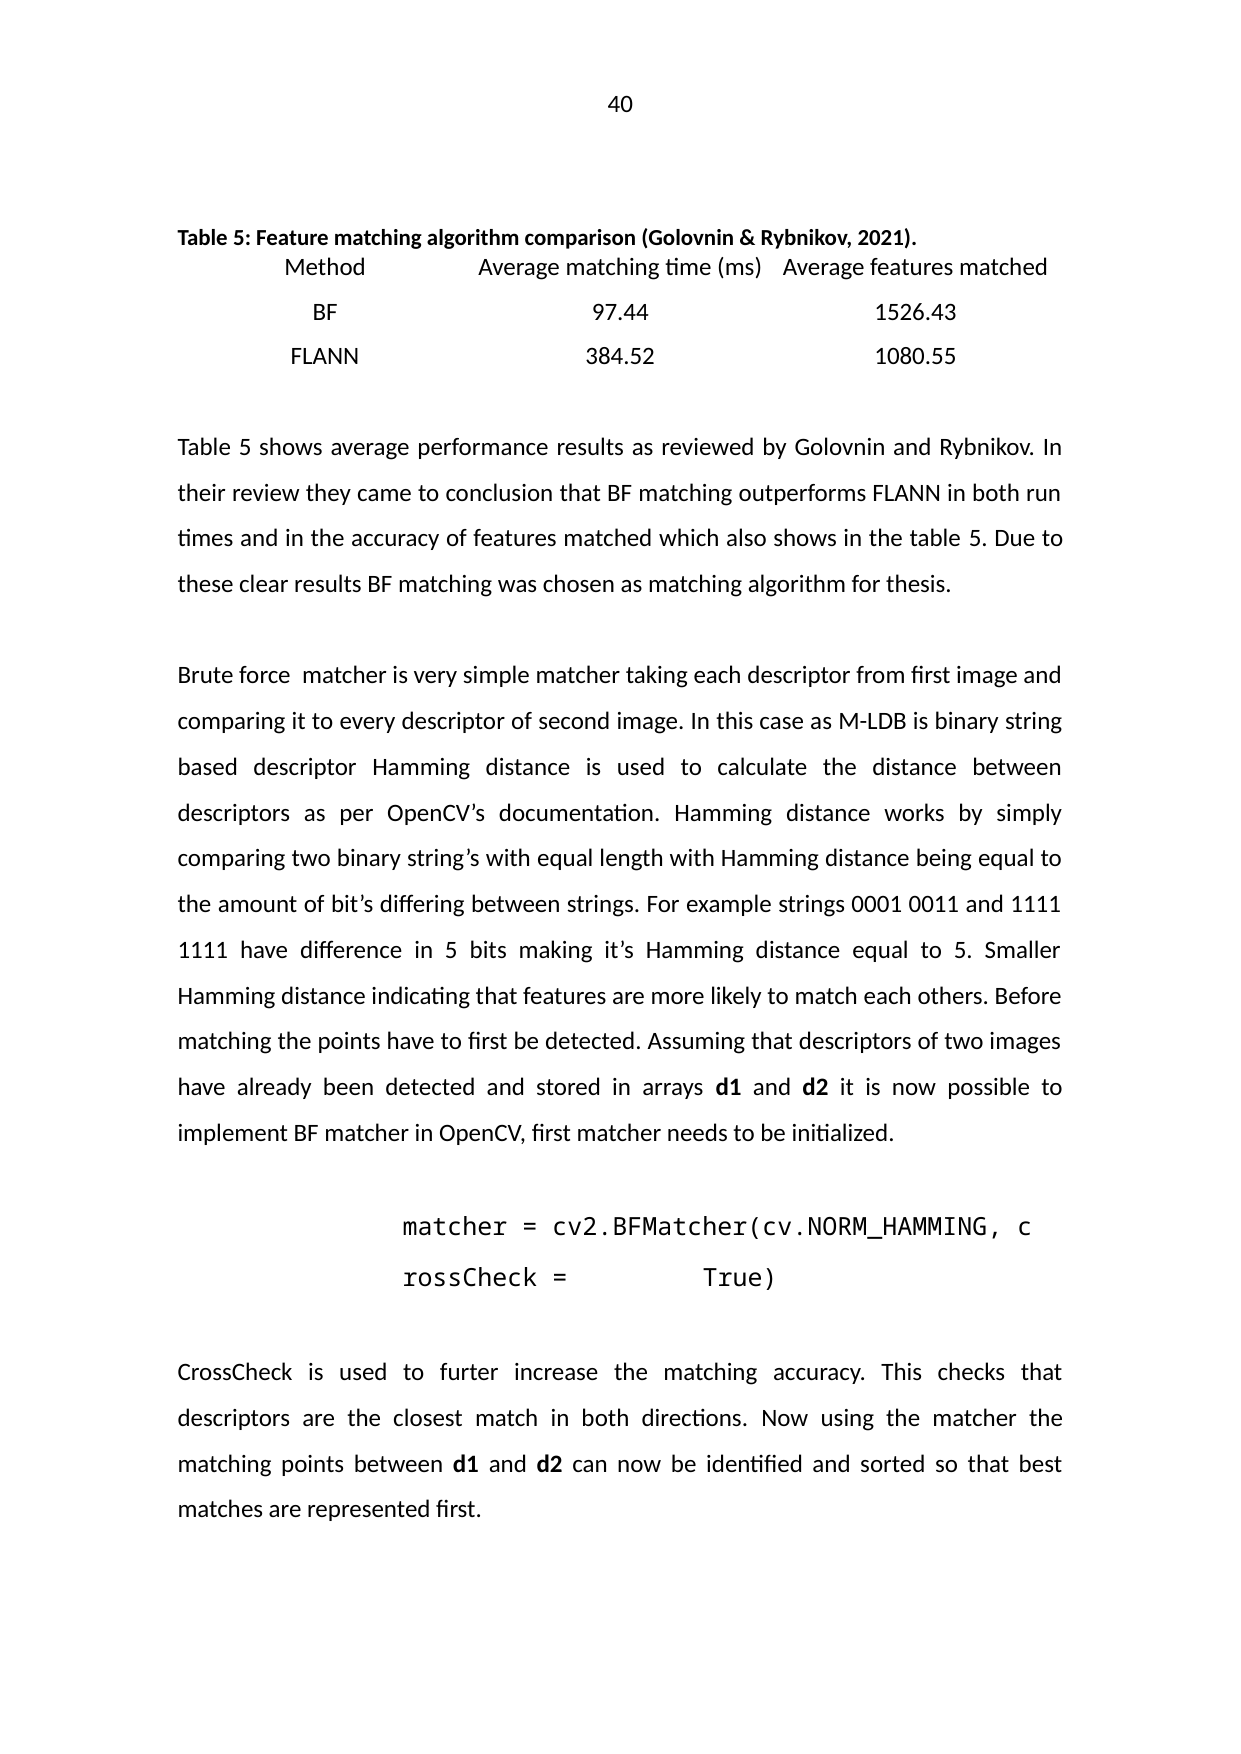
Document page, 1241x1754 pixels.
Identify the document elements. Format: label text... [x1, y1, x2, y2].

text Table 5: Feature matching algorithm comparison (Golovnin & Rybnikov, 2021). [177, 223, 1063, 251]
table_header Average matching time (ms) [473, 251, 768, 296]
table_cell 97.44 [473, 296, 768, 341]
table_cell 1526.43 [768, 296, 1063, 341]
table_header Method [177, 251, 472, 296]
table_cell FLANN [177, 341, 472, 385]
text matcher = cv2.BFMatcher(cv.NORM_HAMMING, c rossCheck = True) [177, 1208, 1063, 1293]
table_header Average features matched [768, 251, 1063, 296]
table_cell 1080.55 [768, 341, 1063, 385]
table_cell BF [177, 296, 472, 341]
text CrossCheck is used to furter increase the matching accuracy. This checks that descriptors are the closest match in both directions. Now using the matcher the matching points between d1 and d2 can now be identified and sorted so that best matches are represented first. [177, 1356, 1063, 1524]
text Brute force matcher is very simple matcher taking each descriptor from first image and comparing it to every descriptor of second image. In this case as M-LDB is binary string based descriptor Hamming distance is used to calculate the distance between descriptors as per OpenCV’s documentation. Hamming distance works by simply comparing two binary string’s with equal length with Hamming distance being equal to the amount of bit’s differing between strings. For example strings 0001 0011 and 1111 1111 have difference in 5 bits making it’s Hamming distance equal to 5. Smaller Hamming distance indicating that features are more likely to match each others. Before matching the points have to first be detected. Assuming that descriptors of two images have already been detected and stored in arrays d1 and d2 it is now possible to implement BF matcher in OpenCV, first matcher needs to be initialized. [177, 660, 1063, 1147]
table_cell 384.52 [473, 341, 768, 385]
text Table 5 shows average performance results as reviewed by Golovnin and Rybnikov. In their review they came to conclusion that BF matching outperforms FLANN in both run times and in the accuracy of features matched which also shows in the table 5. Due to these clear results BF matching was chosen as matching algorithm for thesis. [177, 431, 1063, 599]
